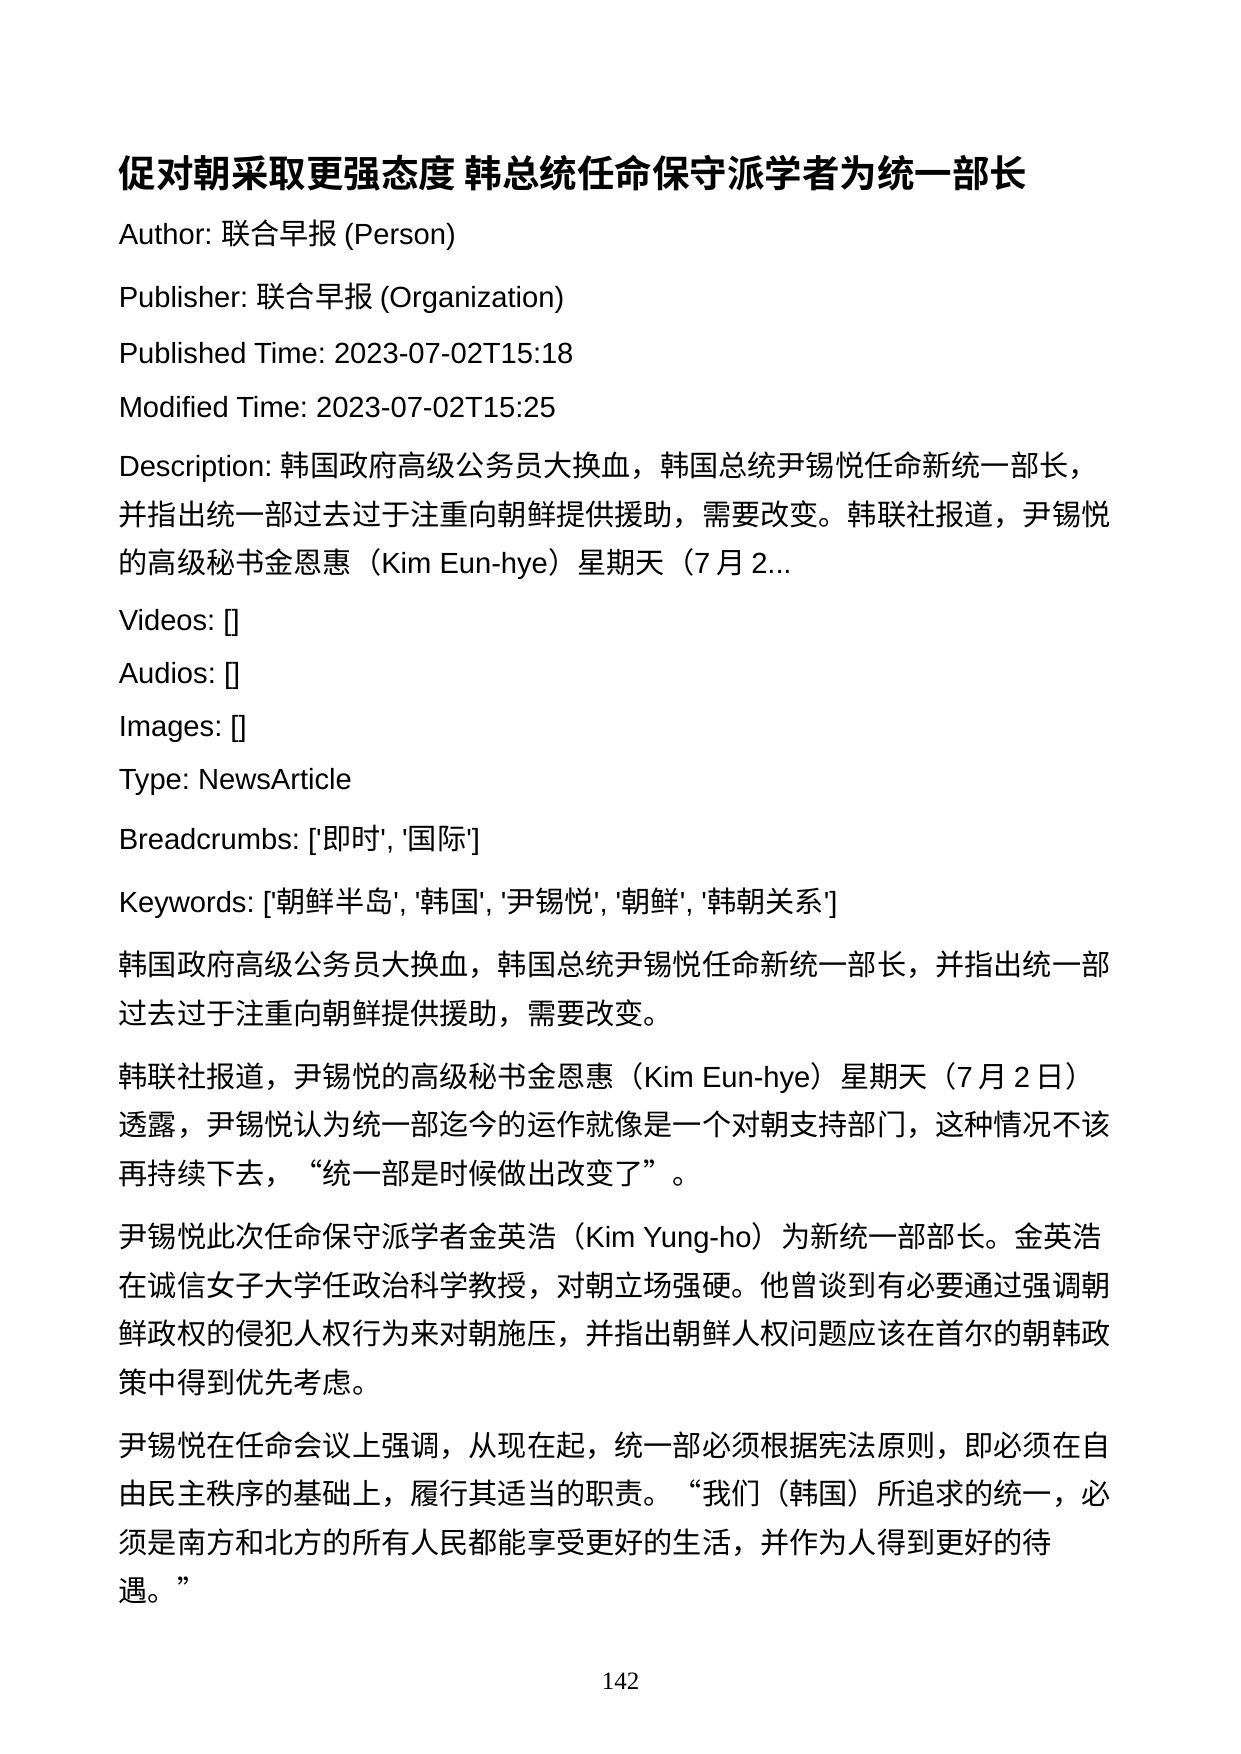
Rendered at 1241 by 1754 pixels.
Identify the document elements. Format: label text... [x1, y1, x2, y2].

text Type: NewsArticle [118, 762, 1122, 796]
subtitle 促对朝采取更强态度 韩总统任命保守派学者为统一部长 [118, 143, 1122, 198]
text Videos: [] [118, 603, 1122, 637]
text Published Time: 2023-07-02T15:18 [118, 337, 1122, 370]
text 韩联社报道，尹锡悦的高级秘书金恩惠（Kim Eun-hye）星期天（7月2日）透露，尹锡悦认为统一部迄今的运作就像是一个对朝支持部门，这种情况不该再持续下去，“统一部是时候做出改变了”。 [118, 1053, 1122, 1193]
text 尹锡悦此次任命保守派学者金英浩（Kim Yung-ho）为新统一部部长。金英浩在诚信女子大学任政治科学教授，对朝立场强硬。他曾谈到有必要通过强调朝鲜政权的侵犯人权行为来对朝施压，并指出朝鲜人权问题应该在首尔的朝韩政策中得到优先考虑。 [118, 1214, 1122, 1402]
text 韩国政府高级公务员大换血，韩国总统尹锡悦任命新统一部长，并指出统一部过去过于注重向朝鲜提供援助，需要改变。 [118, 942, 1122, 1033]
text Modified Time: 2023-07-02T15:25 [118, 390, 1122, 423]
text Audios: [] [118, 656, 1122, 690]
text Description: 韩国政府高级公务员大换血，韩国总统尹锡悦任命新统一部长，并指出统一部过去过于注重向朝鲜提供援助，需要改变。韩联社报道，尹锡悦的高级秘书金恩惠（Kim Eun-hye）星期天（7月2... [118, 443, 1122, 582]
text Breadcrumbs: ['即时', '国际'] [118, 816, 1122, 858]
text 尹锡悦在任命会议上强调，从现在起，统一部必须根据宪法原则，即必须在自由民主秩序的基础上，履行其适当的职责。“我们（韩国）所追求的统一，必须是南方和北方的所有人民都能享受更好的生活，并作为人得到更好的待遇。” [118, 1422, 1122, 1610]
text Author: 联合早报 (Person) [118, 210, 1122, 253]
text Keywords: ['朝鲜半岛', '韩国', '尹锡悦', '朝鲜', '韩朝关系'] [118, 879, 1122, 921]
text Images: [] [118, 709, 1122, 743]
text Publisher: 联合早报 (Organization) [118, 273, 1122, 316]
